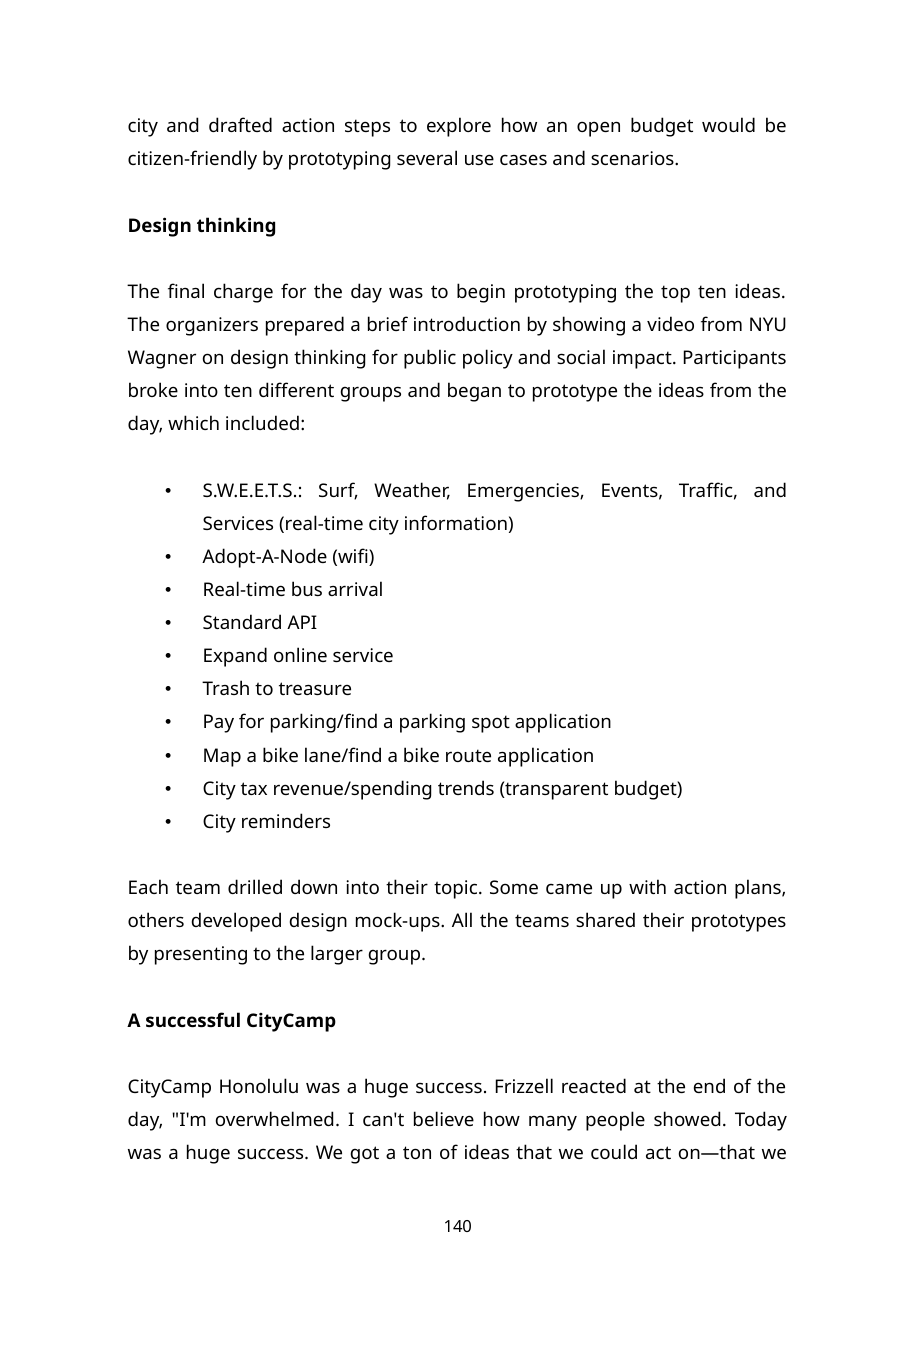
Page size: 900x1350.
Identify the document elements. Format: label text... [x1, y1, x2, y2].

text Each team drilled down into their topic. Some came up with action plans, others developed design mock-ups. All the teams shared their prototypes by presenting to the larger group. [127, 874, 787, 966]
list Trash to treasure [165, 676, 787, 701]
list City reminders [165, 808, 787, 834]
list Real-time bus arrival [165, 576, 787, 602]
text city and drafted action steps to explore how an open budget would be citizen-friendly by prototyping several use cases and scenarios. [127, 112, 787, 171]
list Pay for parking/find a parking spot application [165, 709, 787, 734]
text CityCamp Honolulu was a huge success. Frizzell reacted at the end of the day, "I'm overwhelmed. I can't believe how many people showed. Today was a huge success. We got a ton of ideas that we could act on—that we [127, 1073, 787, 1165]
list S.W.E.E.T.S.: Surf, Weather, Emergencies, Events, Traffic, and Services (real-time city information) [165, 477, 787, 536]
text The final charge for the day was to begin prototyping the top ten ideas. The organizers prepared a brief introduction by showing a video from NYU Wagner on design thinking for public policy and social impact. Participants broke into ten different groups and began to prototype the ideas from the day, which included: [127, 278, 787, 436]
text A successful CityCamp [127, 1007, 787, 1032]
list City tax revenue/spending trends (transparent budget) [165, 775, 787, 801]
list Adopt-A-Node (wifi) [165, 543, 787, 569]
list Map a bike lane/find a bike route application [165, 742, 787, 767]
list Expand online service [165, 642, 787, 668]
list Standard API [165, 609, 787, 635]
text Design thinking [127, 212, 787, 237]
